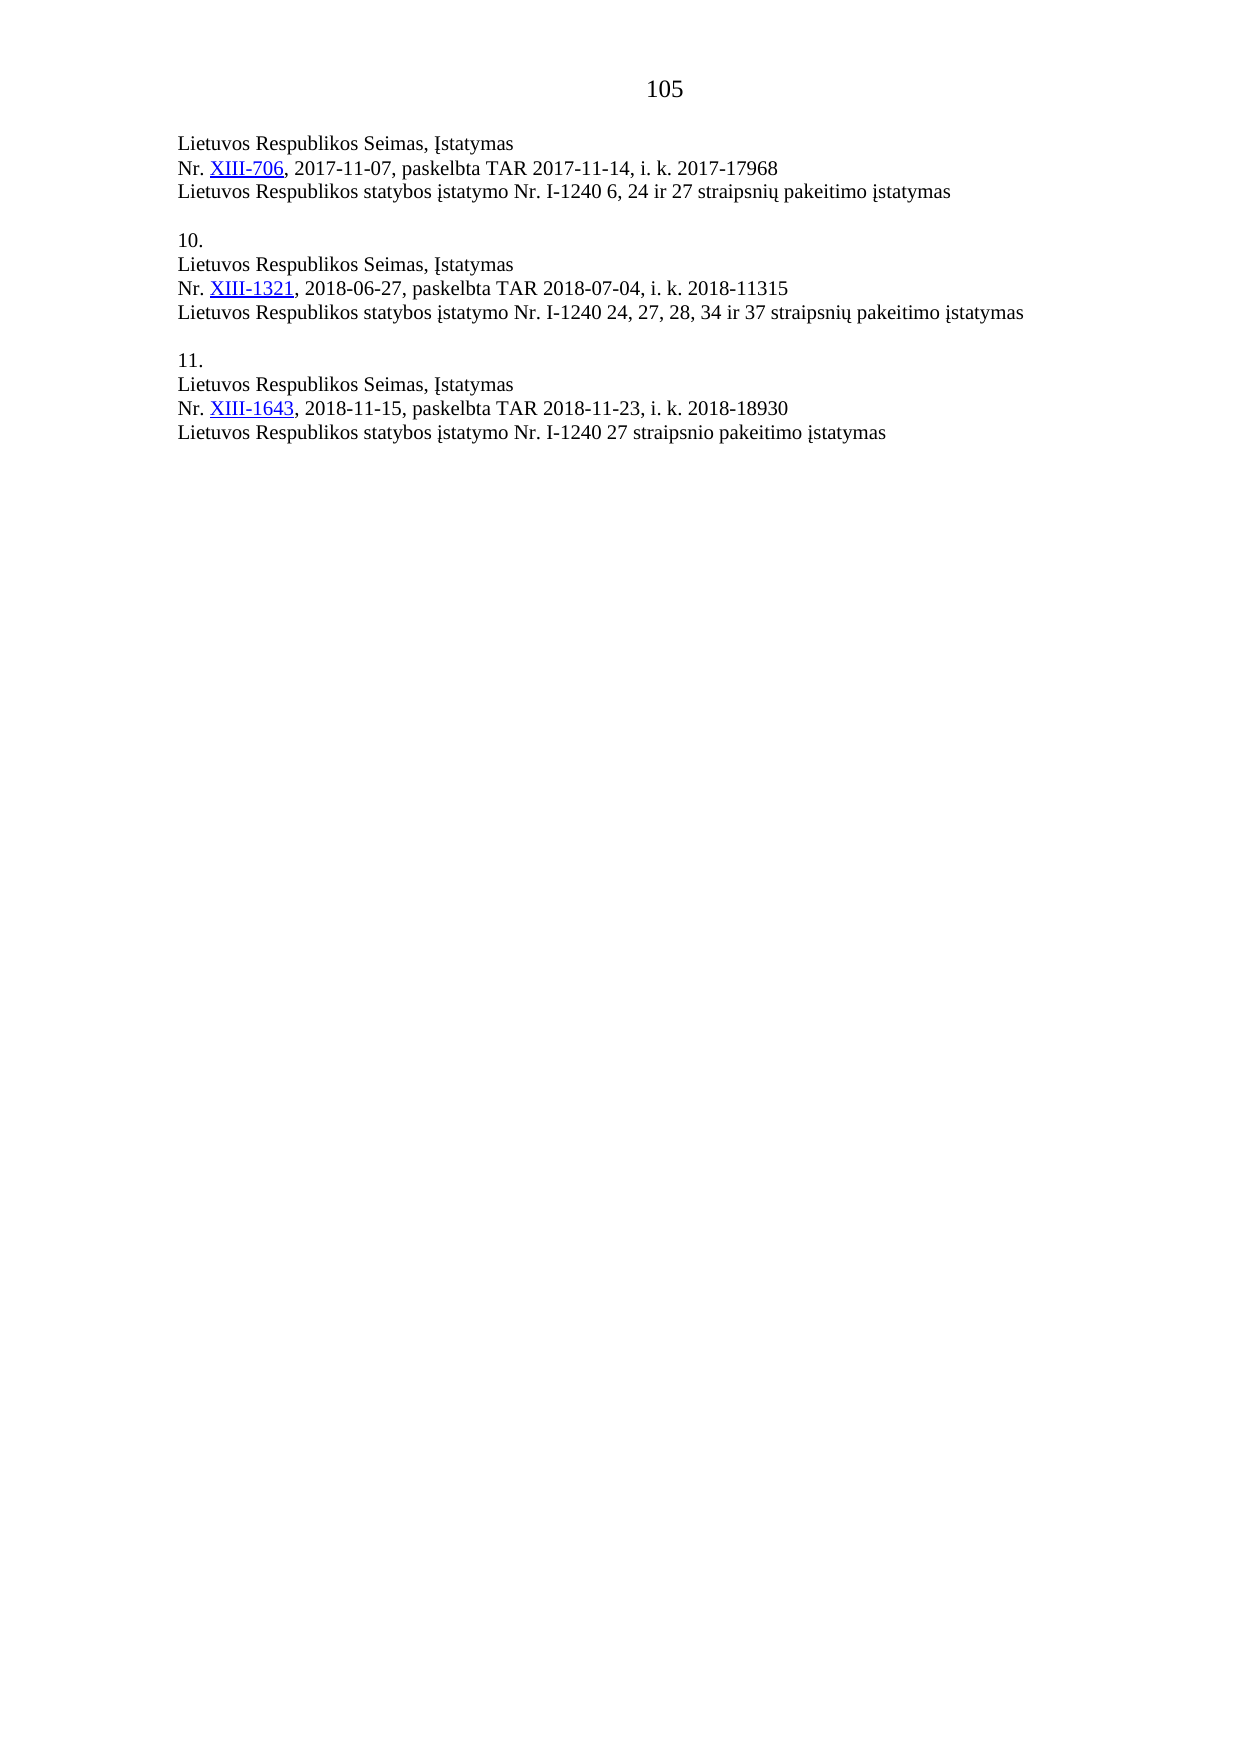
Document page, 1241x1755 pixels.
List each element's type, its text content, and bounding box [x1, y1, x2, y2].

text Lietuvos Respublikos Seimas, Įstatymas [177, 372, 1152, 396]
text Lietuvos Respublikos statybos įstatymo Nr. I-1240 24, 27, 28, 34 ir 37 straipsnių pakeitimo įstatymas [177, 300, 1152, 324]
text Lietuvos Respublikos Seimas, Įstatymas [177, 131, 1152, 155]
text Nr. XIII-1321, 2018-06-27, paskelbta TAR 2018-07-04, i. k. 2018-11315 [177, 276, 1152, 300]
text 10. [177, 228, 1152, 252]
text 11. [177, 348, 1152, 372]
text Lietuvos Respublikos statybos įstatymo Nr. I-1240 27 straipsnio pakeitimo įstatymas [177, 420, 1152, 444]
text Lietuvos Respublikos Seimas, Įstatymas [177, 252, 1152, 276]
text Lietuvos Respublikos statybos įstatymo Nr. I-1240 6, 24 ir 27 straipsnių pakeitimo įstatymas [177, 179, 1152, 203]
text Nr. XIII-706, 2017-11-07, paskelbta TAR 2017-11-14, i. k. 2017-17968 [177, 155, 1152, 179]
text Nr. XIII-1643, 2018-11-15, paskelbta TAR 2018-11-23, i. k. 2018-18930 [177, 396, 1152, 420]
